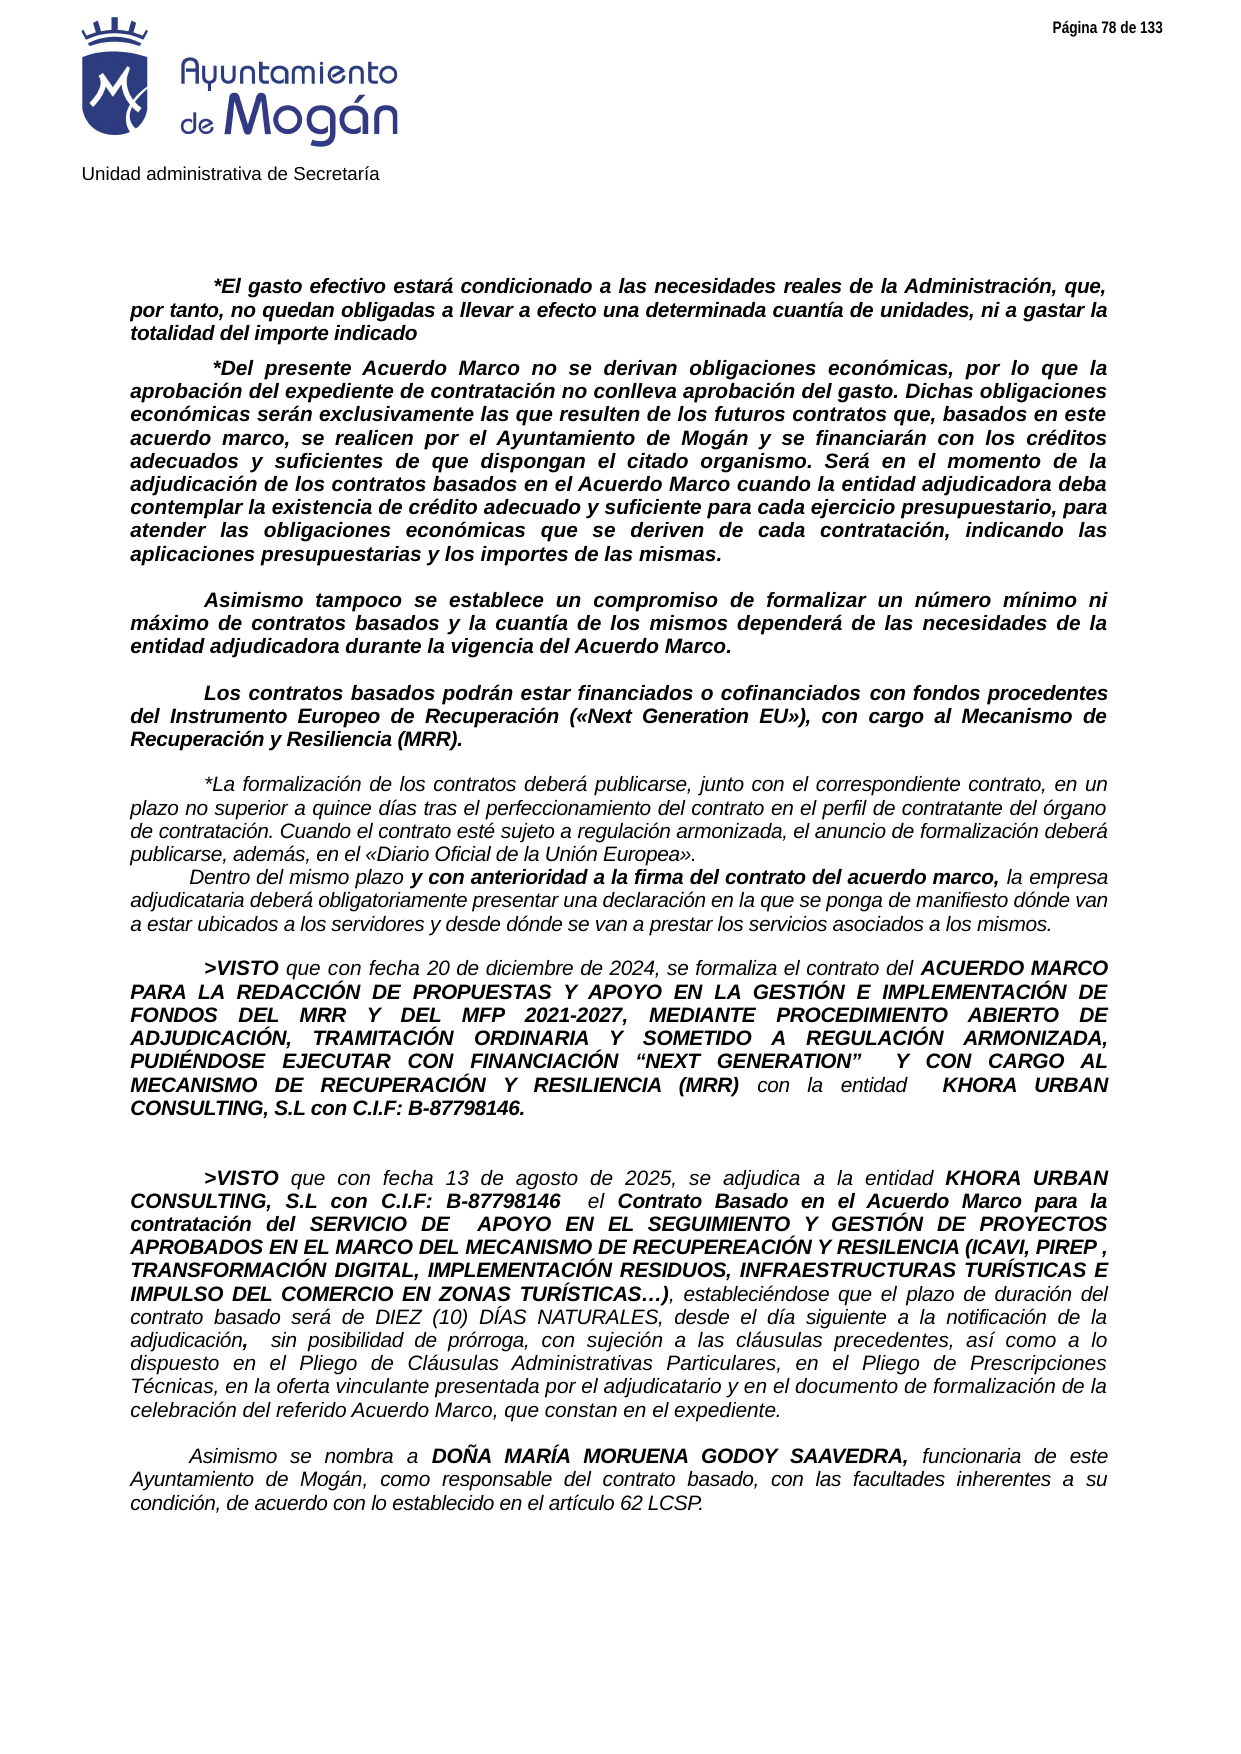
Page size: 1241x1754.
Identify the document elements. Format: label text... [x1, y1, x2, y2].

text Asimismo tampoco se establece un compromiso de formalizar un número mínimo ni máximo de contratos basados y la cuantía de los mismos dependerá de las necesidades de la entidad adjudicadora durante la vigencia del Acuerdo Marco. [130, 589, 1110, 658]
text *La formalización de los contratos deberá publicarse, junto con el correspondiente contrato, en un plazo no superior a quince días tras el perfeccionamiento del contrato en el perfil de contratante del órgano de contratación. Cuando el contrato esté sujeto a regulación armonizada, el anuncio de formalización deberá publicarse, además, en el «Diario Oficial de la Unión Europea». [130, 773, 1110, 866]
text >VISTO que con fecha 13 de agosto de 2025, se adjudica a la entidad KHORA URBAN CONSULTING, S.L con C.I.F: B-87798146 el Contrato Basado en el Acuerdo Marco para la contratación del SERVICIO DE APOYO EN EL SEGUIMIENTO Y GESTIÓN DE PROYECTOS APROBADOS EN EL MARCO DEL MECANISMO DE RECUPEREACIÓN Y RESILENCIA (ICAVI, PIREP , TRANSFORMACIÓN DIGITAL, IMPLEMENTACIÓN RESIDUOS, INFRAESTRUCTURAS TURÍSTICAS E IMPULSO DEL COMERCIO EN ZONAS TURÍSTICAS…), estableciéndose que el plazo de duración del contrato basado será de DIEZ (10) DÍAS NATURALES, desde el día siguiente a la notificación de la adjudicación, sin posibilidad de prórroga, con sujeción a las cláusulas precedentes, así como a lo dispuesto en el Pliego de Cláusulas Administrativas Particulares, en el Pliego de Prescripciones Técnicas, en la oferta vinculante presentada por el adjudicatario y en el documento de formalización de la celebración del referido Acuerdo Marco, que constan en el expediente. [130, 1166, 1110, 1422]
text Asimismo se nombra a DOÑA MARÍA MORUENA GODOY SAAVEDRA, funcionaria de este Ayuntamiento de Mogán, como responsable del contrato basado, con las facultades inherentes a su condición, de acuerdo con lo establecido en el artículo 62 LCSP. [130, 1445, 1110, 1514]
text Los contratos basados podrán estar financiados o cofinanciados con fondos procedentes del Instrumento Europeo de Recuperación («Next Generation EU»), con cargo al Mecanismo de Recuperación y Resiliencia (MRR). [130, 682, 1110, 751]
text *El gasto efectivo estará condicionado a las necesidades reales de la Administración, que, por tanto, no quedan obligadas a llevar a efecto una determinada cuantía de unidades, ni a gastar la totalidad del importe indicado [130, 275, 1110, 344]
text *Del presente Acuerdo Marco no se derivan obligaciones económicas, por lo que la aprobación del expediente de contratación no conlleva aprobación del gasto. Dichas obligaciones económicas serán exclusivamente las que resulten de los futuros contratos que, basados en este acuerdo marco, se realicen por el Ayuntamiento de Mogán y se financiarán con los créditos adecuados y suficientes de que dispongan el citado organismo. Será en el momento de la adjudicación de los contratos basados en el Acuerdo Marco cuando la entidad adjudicadora deba contemplar la existencia de crédito adecuado y suficiente para cada ejercicio presupuestario, para atender las obligaciones económicas que se deriven de cada contratación, indicando las aplicaciones presupuestarias y los importes de las mismas. [130, 356, 1110, 565]
text >VISTO que con fecha 20 de diciembre de 2024, se formaliza el contrato del ACUERDO MARCO PARA LA REDACCIÓN DE PROPUESTAS Y APOYO EN LA GESTIÓN E IMPLEMENTACIÓN DE FONDOS DEL MRR Y DEL MFP 2021-2027, MEDIANTE PROCEDIMIENTO ABIERTO DE ADJUDICACIÓN, TRAMITACIÓN ORDINARIA Y SOMETIDO A REGULACIÓN ARMONIZADA, PUDIÉNDOSE EJECUTAR CON FINANCIACIÓN “NEXT GENERATION” Y CON CARGO AL MECANISMO DE RECUPERACIÓN Y RESILIENCIA (MRR) con la entidad KHORA URBAN CONSULTING, S.L con C.I.F: B-87798146. [130, 957, 1110, 1119]
text Dentro del mismo plazo y con anterioridad a la firma del contrato del acuerdo marco, la empresa adjudicataria deberá obligatoriamente presentar una declaración en la que se ponga de manifiesto dónde van a estar ubicados a los servidores y desde dónde se van a prestar los servicios asociados a los mismos. [130, 866, 1110, 935]
picture [81, 17, 398, 153]
